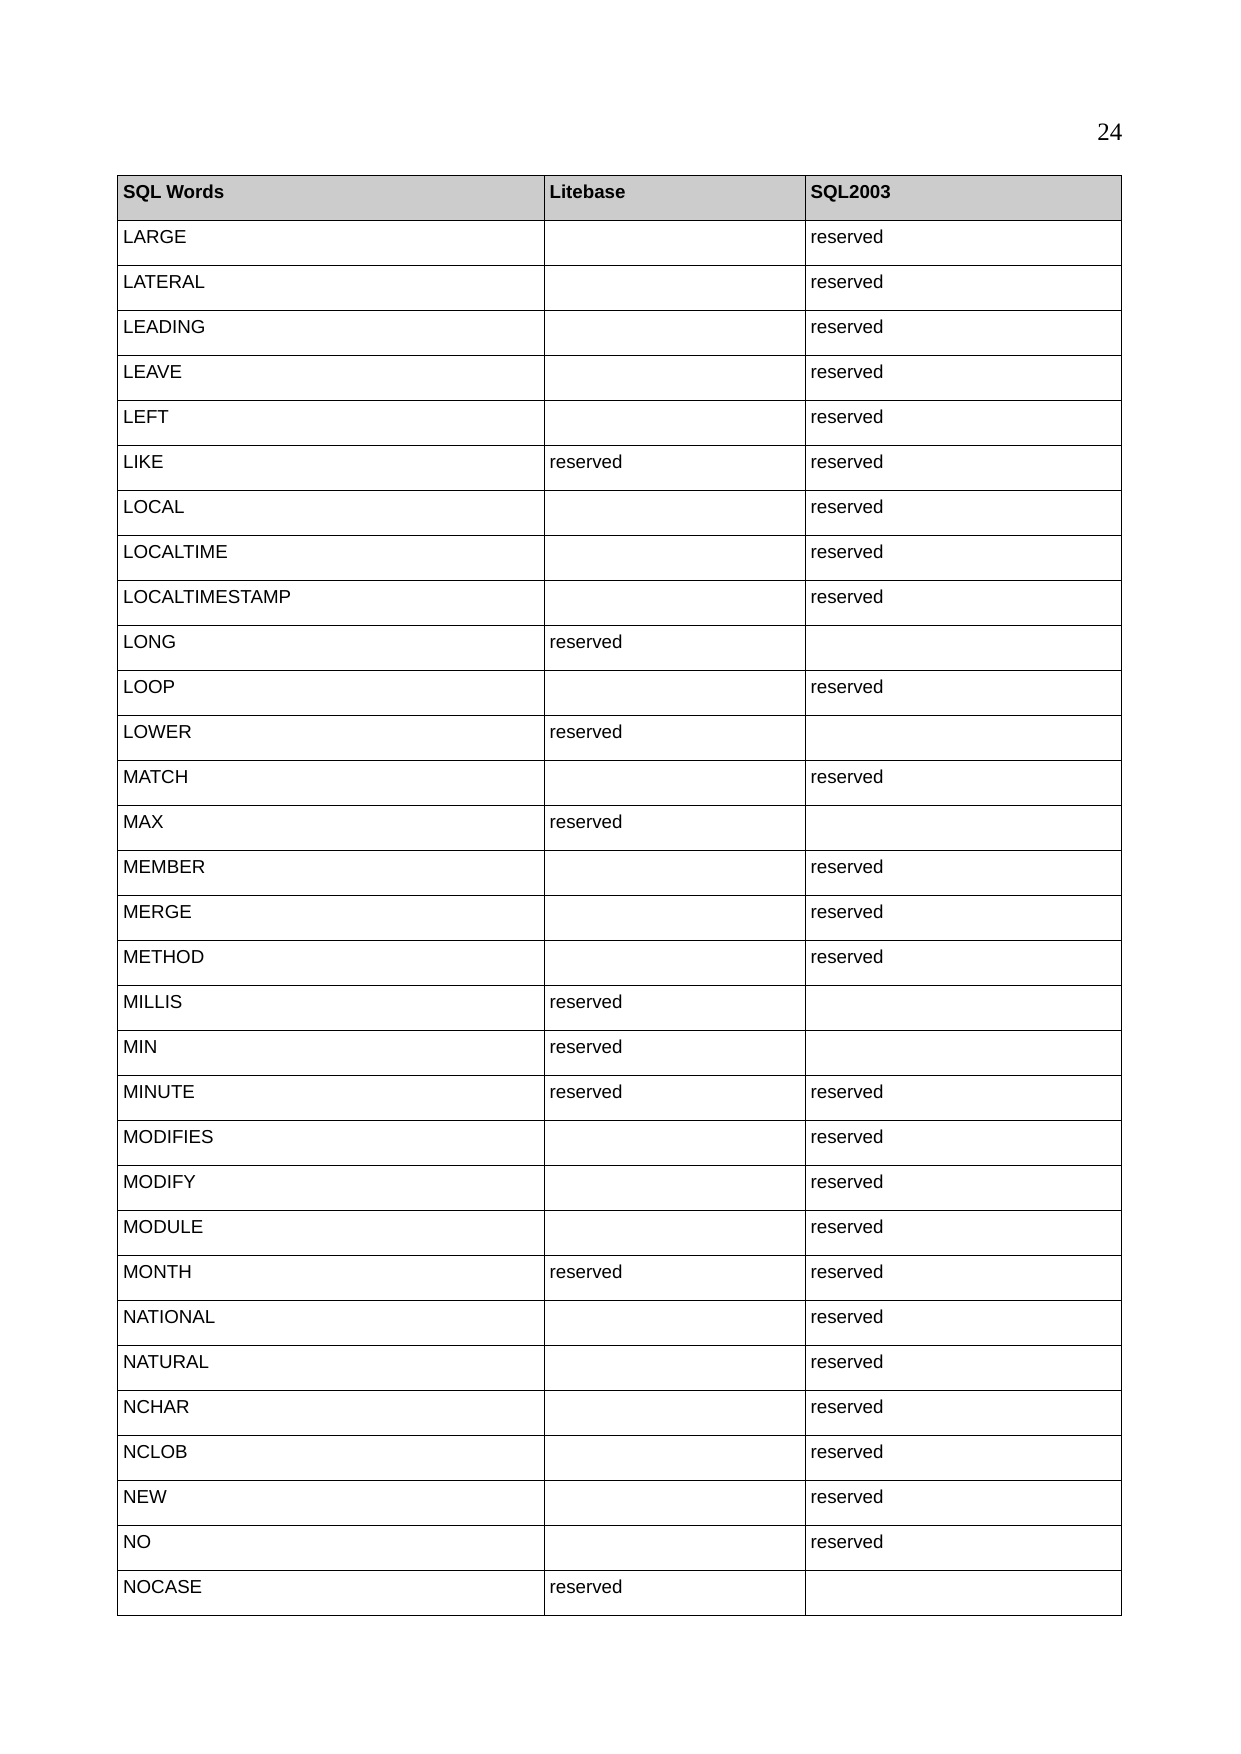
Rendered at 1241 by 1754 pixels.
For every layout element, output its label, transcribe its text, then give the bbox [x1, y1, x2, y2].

table_cell [545, 491, 805, 535]
table_cell [545, 1436, 805, 1480]
table_cell NO [118, 1526, 544, 1570]
table_cell reserved [545, 806, 805, 850]
table_cell [806, 986, 1121, 1030]
table_cell reserved [806, 1256, 1121, 1300]
table_cell LIKE [118, 446, 544, 490]
table_cell reserved [806, 851, 1121, 895]
table_cell [545, 851, 805, 895]
table_cell reserved [806, 581, 1121, 625]
table_cell LONG [118, 626, 544, 670]
table_cell LATERAL [118, 266, 544, 310]
table_cell reserved [806, 1526, 1121, 1570]
table_cell [545, 266, 805, 310]
table_cell LOCAL [118, 491, 544, 535]
table_cell reserved [806, 761, 1121, 805]
table_cell [545, 761, 805, 805]
table_cell [545, 1211, 805, 1255]
table_cell reserved [806, 221, 1121, 265]
table_cell [545, 1346, 805, 1390]
table_cell reserved [806, 1481, 1121, 1525]
table_cell LEAVE [118, 356, 544, 400]
table_cell reserved [806, 896, 1121, 940]
table_cell NEW [118, 1481, 544, 1525]
table_cell reserved [806, 446, 1121, 490]
table_cell MAX [118, 806, 544, 850]
table_cell reserved [806, 1301, 1121, 1345]
table_cell [545, 356, 805, 400]
table_cell reserved [806, 1346, 1121, 1390]
table_cell reserved [806, 311, 1121, 355]
table_cell reserved [806, 1121, 1121, 1165]
table_cell reserved [806, 1211, 1121, 1255]
table_cell reserved [545, 1031, 805, 1075]
table_cell [545, 1481, 805, 1525]
table_cell MATCH [118, 761, 544, 805]
table_header Litebase [545, 176, 805, 220]
table_cell [545, 896, 805, 940]
table_cell reserved [545, 626, 805, 670]
table_cell [545, 1526, 805, 1570]
table_cell reserved [545, 1076, 805, 1120]
table_cell LOCALTIME [118, 536, 544, 580]
table_cell LOWER [118, 716, 544, 760]
table_cell reserved [545, 986, 805, 1030]
table_cell NCHAR [118, 1391, 544, 1435]
table_cell MODIFIES [118, 1121, 544, 1165]
table_header SQL Words [118, 176, 544, 220]
table_cell MEMBER [118, 851, 544, 895]
table_cell reserved [806, 266, 1121, 310]
table_cell MODULE [118, 1211, 544, 1255]
table_cell [545, 671, 805, 715]
table_cell [806, 626, 1121, 670]
table_cell [545, 221, 805, 265]
table_cell reserved [806, 1391, 1121, 1435]
table_cell [545, 1166, 805, 1210]
table_cell reserved [806, 1076, 1121, 1120]
table_cell [806, 806, 1121, 850]
table_cell [545, 581, 805, 625]
table_cell [545, 1121, 805, 1165]
table_cell LOCALTIMESTAMP [118, 581, 544, 625]
table_cell MILLIS [118, 986, 544, 1030]
table_cell [545, 1391, 805, 1435]
table_cell [545, 1301, 805, 1345]
table_cell reserved [806, 1436, 1121, 1480]
table_cell LOOP [118, 671, 544, 715]
table_cell LARGE [118, 221, 544, 265]
table_cell MIN [118, 1031, 544, 1075]
table_cell [806, 1031, 1121, 1075]
table_cell reserved [545, 1571, 805, 1615]
table_cell LEADING [118, 311, 544, 355]
table_cell MODIFY [118, 1166, 544, 1210]
table_cell NOCASE [118, 1571, 544, 1615]
table_cell LEFT [118, 401, 544, 445]
table_cell reserved [545, 446, 805, 490]
table_cell MINUTE [118, 1076, 544, 1120]
table_cell reserved [806, 1166, 1121, 1210]
table_cell [545, 941, 805, 985]
table_cell reserved [806, 671, 1121, 715]
table_cell reserved [806, 401, 1121, 445]
table_cell METHOD [118, 941, 544, 985]
table_cell reserved [806, 941, 1121, 985]
table_cell [545, 311, 805, 355]
table_cell reserved [806, 356, 1121, 400]
table_cell [806, 716, 1121, 760]
table_cell reserved [806, 536, 1121, 580]
table_cell [545, 536, 805, 580]
table_cell reserved [545, 1256, 805, 1300]
table_header SQL2003 [806, 176, 1121, 220]
table_cell NATURAL [118, 1346, 544, 1390]
table_cell NCLOB [118, 1436, 544, 1480]
table_cell reserved [806, 491, 1121, 535]
table_cell [545, 401, 805, 445]
table_cell MERGE [118, 896, 544, 940]
table_cell NATIONAL [118, 1301, 544, 1345]
table_cell MONTH [118, 1256, 544, 1300]
table_cell reserved [545, 716, 805, 760]
table_cell [806, 1571, 1121, 1615]
